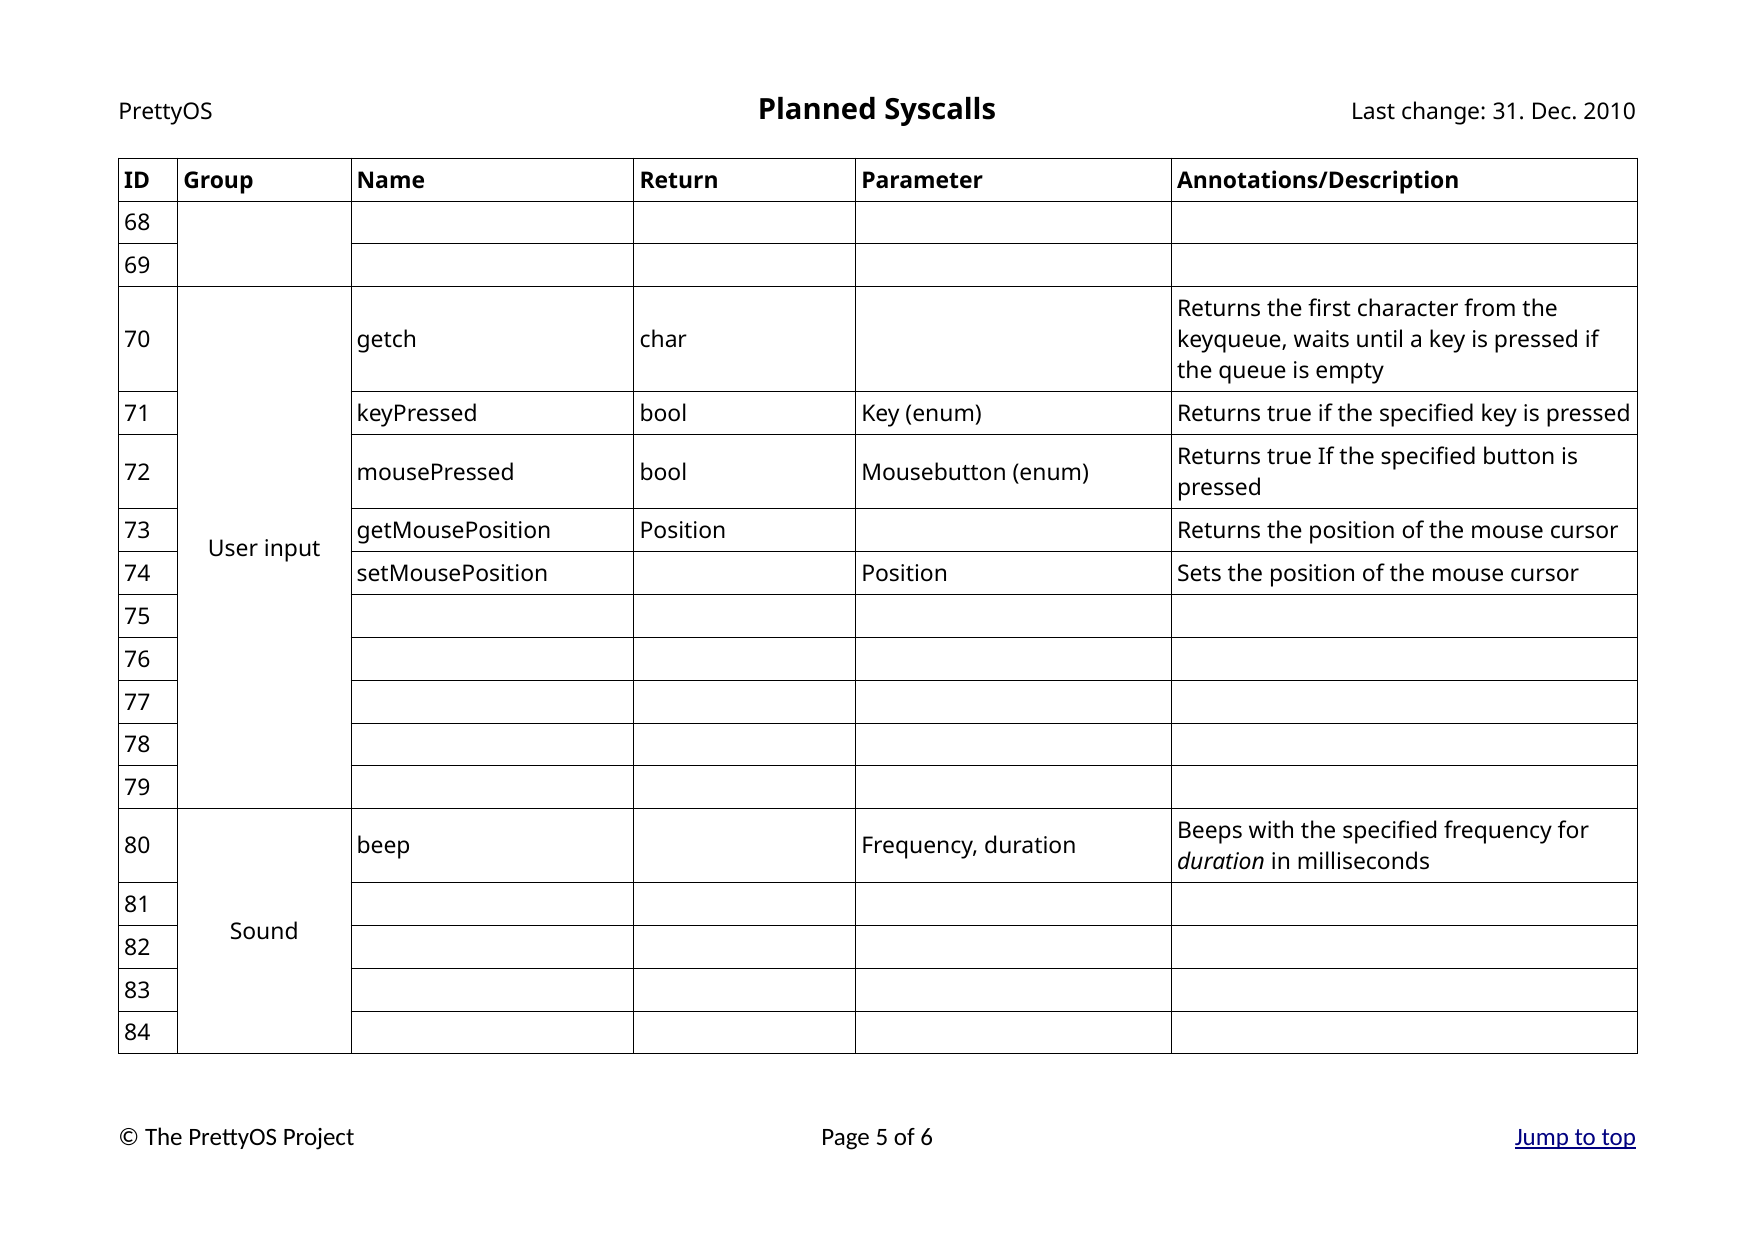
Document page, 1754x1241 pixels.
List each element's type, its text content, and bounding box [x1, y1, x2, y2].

table_cell [634, 202, 855, 243]
table_cell [634, 883, 855, 925]
table_cell 82 [119, 926, 177, 968]
table_cell [1172, 926, 1637, 968]
table_cell Mousebutton (enum) [856, 435, 1171, 508]
table_header ID [119, 159, 177, 201]
table_cell [1172, 681, 1637, 722]
table_cell keyPressed [352, 392, 633, 434]
table_cell [1172, 638, 1637, 679]
table_cell Returns true If the specified button is pressed [1172, 435, 1637, 508]
table_cell 68 [119, 202, 177, 243]
table_cell 72 [119, 435, 177, 508]
table_cell 84 [119, 1012, 177, 1053]
table_cell 78 [119, 724, 177, 765]
table_cell [352, 969, 633, 1011]
table_cell [856, 287, 1171, 391]
table_cell [352, 926, 633, 968]
table_cell [1172, 766, 1637, 808]
table_cell 79 [119, 766, 177, 808]
table_cell getMousePosition [352, 509, 633, 551]
table_header Parameter [856, 159, 1171, 201]
table_cell [1172, 883, 1637, 925]
table_cell [856, 681, 1171, 722]
table_cell User input [178, 287, 351, 808]
table_cell [1172, 244, 1637, 286]
table_cell Key (enum) [856, 392, 1171, 434]
table_header Return [634, 159, 855, 201]
table_cell [856, 883, 1171, 925]
table_cell Position [634, 509, 855, 551]
table_cell getch [352, 287, 633, 391]
table_cell [352, 1012, 633, 1053]
table_cell [856, 926, 1171, 968]
table_cell Returns true if the specified key is pressed [1172, 392, 1637, 434]
table_header Group [178, 159, 351, 201]
table_cell [352, 595, 633, 637]
table_cell [856, 202, 1171, 243]
table_cell [352, 724, 633, 765]
table_cell 83 [119, 969, 177, 1011]
table_cell [352, 883, 633, 925]
table_cell [856, 969, 1171, 1011]
table_cell [1172, 595, 1637, 637]
table_cell 73 [119, 509, 177, 551]
table_cell [352, 244, 633, 286]
table_cell [178, 202, 351, 286]
table_cell char [634, 287, 855, 391]
table_cell [856, 595, 1171, 637]
table_cell beep [352, 809, 633, 882]
table_cell [1172, 724, 1637, 765]
table_cell [352, 766, 633, 808]
table_cell [634, 724, 855, 765]
table_cell [856, 244, 1171, 286]
table_cell [634, 595, 855, 637]
table_cell Position [856, 552, 1171, 594]
table_cell [634, 638, 855, 679]
table_header Annotations/Description [1172, 159, 1637, 201]
table_cell 77 [119, 681, 177, 722]
table_cell setMousePosition [352, 552, 633, 594]
table_cell Frequency, duration [856, 809, 1171, 882]
table_cell 75 [119, 595, 177, 637]
table_cell [634, 766, 855, 808]
table_cell [352, 202, 633, 243]
table_cell 76 [119, 638, 177, 679]
table_cell 74 [119, 552, 177, 594]
table_cell [352, 681, 633, 722]
table_cell mousePressed [352, 435, 633, 508]
table_cell [856, 766, 1171, 808]
table_cell [856, 724, 1171, 765]
table_cell [856, 638, 1171, 679]
table_cell [856, 509, 1171, 551]
table_cell bool [634, 435, 855, 508]
table_cell [1172, 202, 1637, 243]
table_cell [634, 969, 855, 1011]
table_cell [352, 638, 633, 679]
table_cell Beeps with the specified frequency for duration in milliseconds [1172, 809, 1637, 882]
table_cell [1172, 1012, 1637, 1053]
table_cell 81 [119, 883, 177, 925]
table_cell bool [634, 392, 855, 434]
table_cell Sets the position of the mouse cursor [1172, 552, 1637, 594]
table_cell Sound [178, 809, 351, 1053]
table_cell [1172, 969, 1637, 1011]
table_cell [634, 552, 855, 594]
table_cell 80 [119, 809, 177, 882]
table_cell 71 [119, 392, 177, 434]
table_cell [856, 1012, 1171, 1053]
table_cell Returns the position of the mouse cursor [1172, 509, 1637, 551]
table_header Name [352, 159, 633, 201]
table_cell 69 [119, 244, 177, 286]
table_cell [634, 926, 855, 968]
table_cell [634, 809, 855, 882]
table_cell [634, 244, 855, 286]
table_cell 70 [119, 287, 177, 391]
table_cell Returns the first character from the keyqueue, waits until a key is pressed if the queue is empty [1172, 287, 1637, 391]
table_cell [634, 681, 855, 722]
table_cell [634, 1012, 855, 1053]
